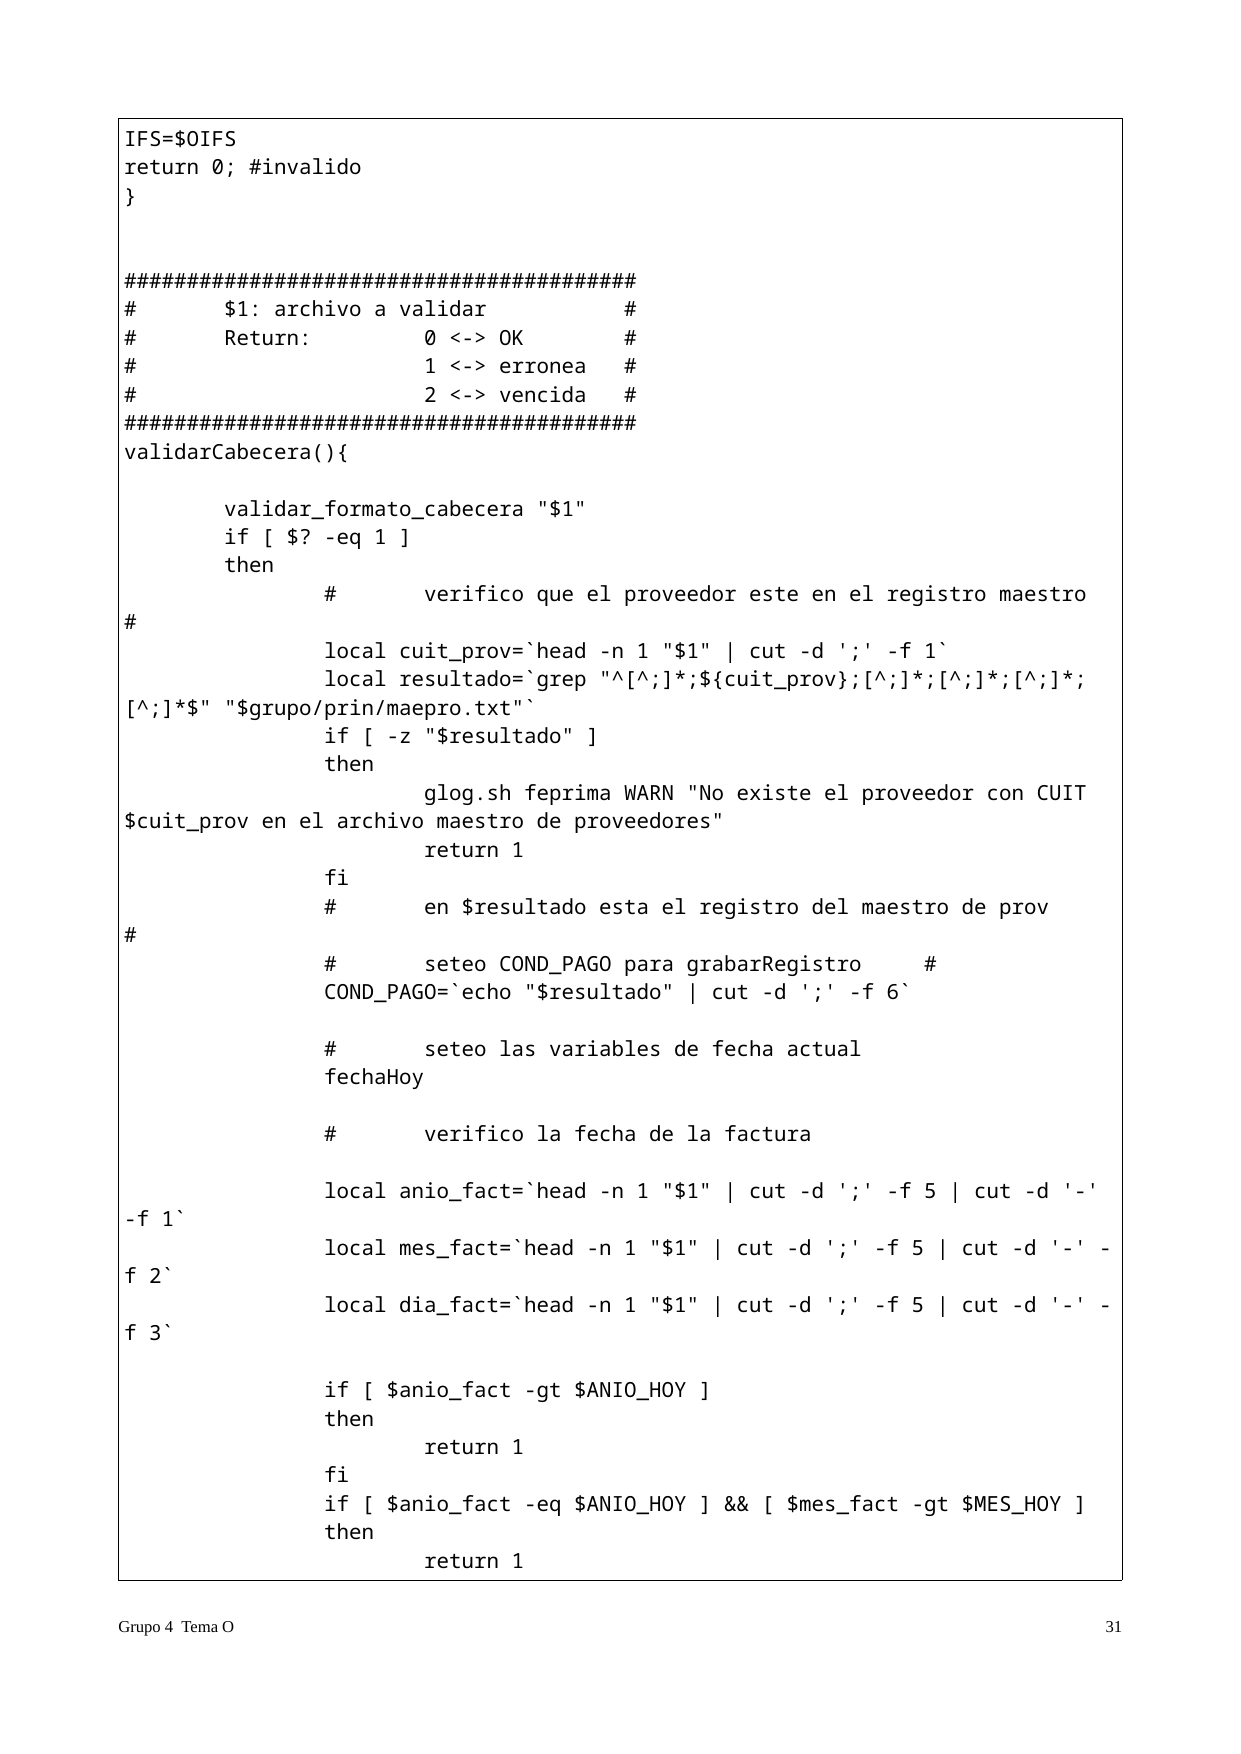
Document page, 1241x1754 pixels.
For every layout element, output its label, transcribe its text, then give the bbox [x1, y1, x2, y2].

table_header IFS=$OIFS return 0; #invalido } ######################################### # $1: archivo a validar # # Return: 0 <-> OK # # 1 <-> erronea # # 2 <-> vencida # ######################################### validarCabecera(){ validar_formato_cabecera "$1" if [ $? -eq 1 ] then # verifico que el proveedor este en el registro maestro # local cuit_prov=`head -n 1 "$1" | cut -d ';' -f 1` local resultado=`grep "^[^;]*;${cuit_prov};[^;]*;[^;]*;[^;]*;[^;]*$" "$grupo/prin/maepro.txt"` if [ -z "$resultado" ] then glog.sh feprima WARN "No existe el proveedor con CUIT $cuit_prov en el archivo maestro de proveedores" return 1 fi # en $resultado esta el registro del maestro de prov # # seteo COND_PAGO para grabarRegistro # COND_PAGO=`echo "$resultado" | cut -d ';' -f 6` # seteo las variables de fecha actual fechaHoy # verifico la fecha de la factura local anio_fact=`head -n 1 "$1" | cut -d ';' -f 5 | cut -d '-' -f 1` local mes_fact=`head -n 1 "$1" | cut -d ';' -f 5 | cut -d '-' -f 2` local dia_fact=`head -n 1 "$1" | cut -d ';' -f 5 | cut -d '-' -f 3` if [ $anio_fact -gt $ANIO_HOY ] then return 1 fi if [ $anio_fact -eq $ANIO_HOY ] && [ $mes_fact -gt $MES_HOY ] then return 1 [119, 119, 1122, 1580]
